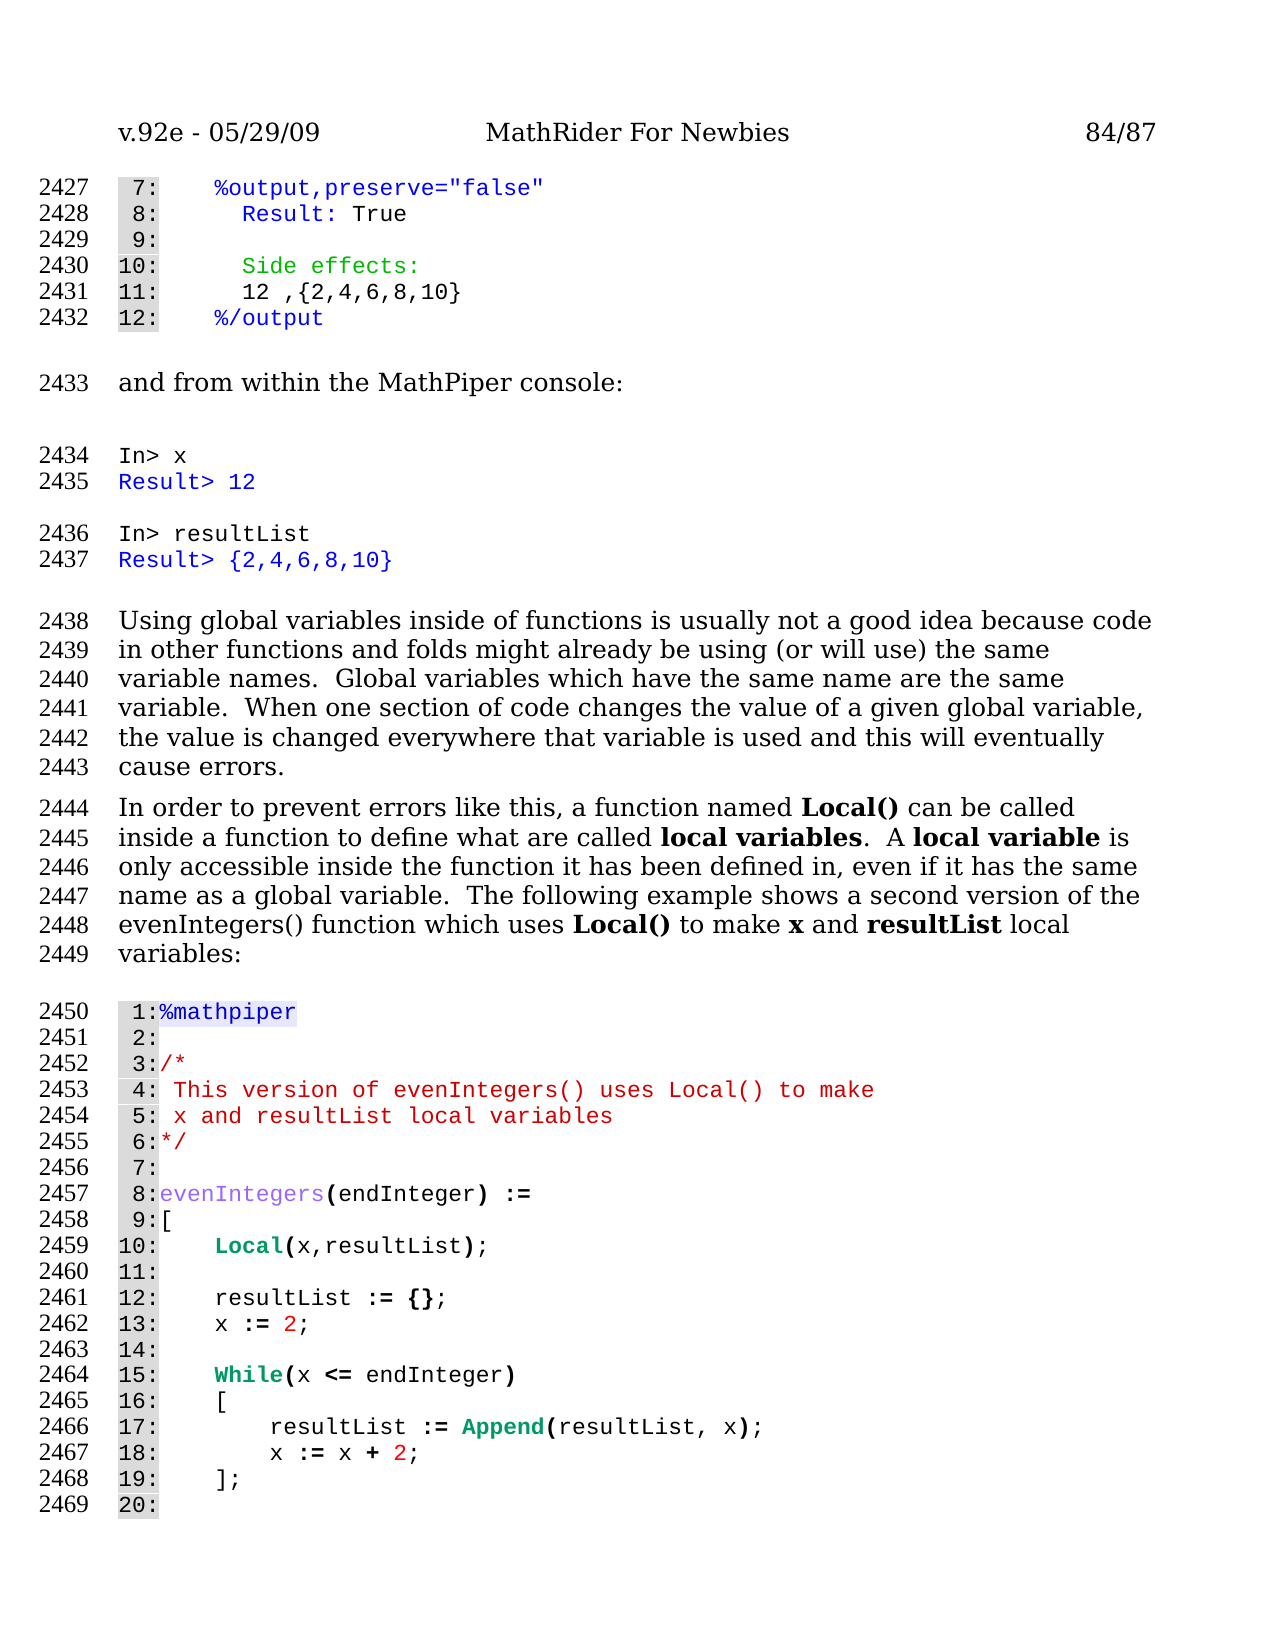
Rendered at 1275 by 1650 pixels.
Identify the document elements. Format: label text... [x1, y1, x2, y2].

text 10: Side effects: [118, 254, 1157, 281]
text 2: [118, 1027, 1157, 1053]
text In order to prevent errors like this, a function named Local() can be called inside a function to define what are called local variables. A local variable is only accessible inside the function it has been defined in, even if it has the same name as a global variable. The following example shows a second version of the evenIntegers() function which uses Local() to make x and resultList local variables: [118, 793, 1157, 969]
text Using global variables inside of functions is usually not a good idea because code in other functions and folds might already be using (or will use) the same variable names. Global variables which have the same name are the same variable. When one section of code changes the value of a given global variable, the value is changed everywhere that variable is used and this will eventually cause errors. [118, 606, 1157, 781]
text 14: [118, 1338, 1157, 1364]
text 19: ]; [118, 1468, 1157, 1493]
text 5: x and resultList local variables [118, 1104, 1157, 1130]
text 18: x := x + 2; [118, 1442, 1157, 1468]
text and from within the MathPiper console: [118, 368, 1157, 397]
text 12: %/output [118, 306, 1157, 332]
text Result> {2,4,6,8,10} [118, 548, 1157, 574]
text 8: Result: True [118, 203, 1157, 229]
text 9:[ [118, 1208, 1157, 1234]
text 12: resultList := {}; [118, 1286, 1157, 1312]
text In> x [118, 444, 1157, 470]
text 13: x := 2; [118, 1312, 1157, 1338]
text 11: 12 ,{2,4,6,8,10} [118, 281, 1157, 306]
text 3:/* [118, 1053, 1157, 1078]
text 15: While(x <= endInteger) [118, 1364, 1157, 1390]
text In> resultList [118, 522, 1157, 548]
text 8:evenIntegers(endInteger) := [118, 1182, 1157, 1208]
text 7: [118, 1156, 1157, 1182]
text 7: %output,preserve="false" [118, 177, 1157, 203]
text 11: [118, 1260, 1157, 1286]
text 20: [118, 1493, 1157, 1519]
text 4: This version of evenIntegers() uses Local() to make [118, 1078, 1157, 1104]
text 17: resultList := Append(resultList, x); [118, 1416, 1157, 1442]
text 16: [ [118, 1390, 1157, 1416]
text 1:%mathpiper [118, 1001, 1157, 1027]
text Result> 12 [118, 470, 1157, 496]
text 10: Local(x,resultList); [118, 1234, 1157, 1260]
text 9: [118, 229, 1157, 254]
text 6:*/ [118, 1130, 1157, 1156]
